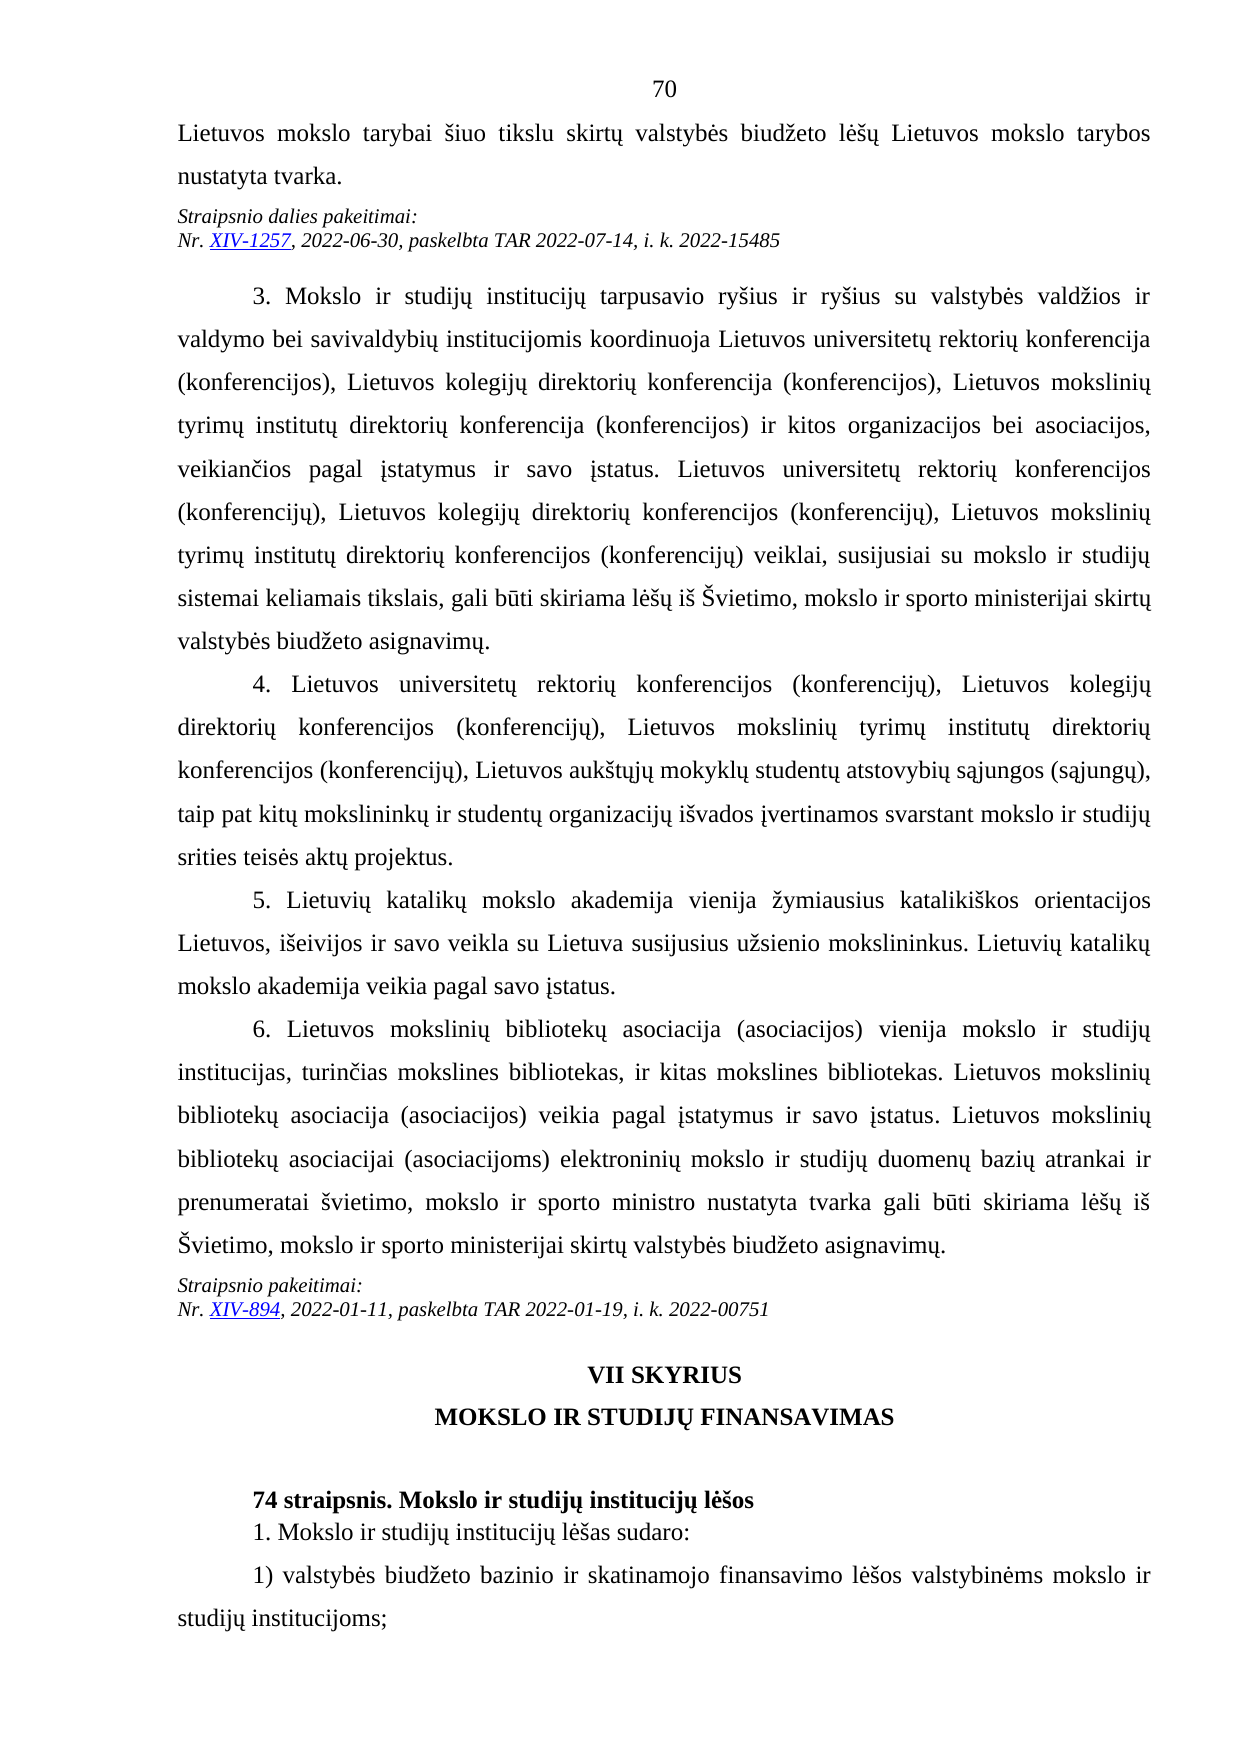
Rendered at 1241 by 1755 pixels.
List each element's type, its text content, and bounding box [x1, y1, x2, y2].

text 74 straipsnis. Mokslo ir studijų institucijų lėšos [177, 1475, 1152, 1517]
text 1) valstybės biudžeto bazinio ir skatinamojo finansavimo lėšos valstybinėms mokslo ir studijų institucijoms; [177, 1560, 1152, 1632]
text Straipsnio pakeitimai: [177, 1273, 1152, 1297]
text Straipsnio dalies pakeitimai: [177, 204, 1152, 228]
text Nr. XIV-894, 2022-01-11, paskelbta TAR 2022-01-19, i. k. 2022-00751 [177, 1297, 1152, 1321]
text Lietuvos mokslo tarybai šiuo tikslu skirtų valstybės biudžeto lėšų Lietuvos mokslo tarybos nustatyta tvarka. [177, 118, 1152, 190]
text MOKSLO IR STUDIJŲ FINANSAVIMAS [177, 1392, 1152, 1433]
text 5. Lietuvių katalikų mokslo akademija vienija žymiausius katalikiškos orientacijos Lietuvos, išeivijos ir savo veikla su Lietuva susijusius užsienio mokslininkus. Lietuvių katalikų mokslo akademija veikia pagal savo įstatus. [177, 885, 1152, 1000]
text 4. Lietuvos universitetų rektorių konferencijos (konferencijų), Lietuvos kolegijų direktorių konferencijos (konferencijų), Lietuvos mokslinių tyrimų institutų direktorių konferencijos (konferencijų), Lietuvos aukštųjų mokyklų studentų atstovybių sąjungos (sąjungų), taip pat kitų mokslininkų ir studentų organizacijų išvados įvertinamos svarstant mokslo ir studijų srities teisės aktų projektus. [177, 669, 1152, 871]
text VII SKYRIUS [177, 1350, 1152, 1392]
text 6. Lietuvos mokslinių bibliotekų asociacija (asociacijos) vienija mokslo ir studijų institucijas, turinčias mokslines bibliotekas, ir kitas mokslines bibliotekas. Lietuvos mokslinių bibliotekų asociacija (asociacijos) veikia pagal įstatymus ir savo įstatus. Lietuvos mokslinių bibliotekų asociacijai (asociacijoms) elektroninių mokslo ir studijų duomenų bazių atrankai ir prenumeratai švietimo, mokslo ir sporto ministro nustatyta tvarka gali būti skiriama lėšų iš Švietimo, mokslo ir sporto ministerijai skirtų valstybės biudžeto asignavimų. [177, 1014, 1152, 1259]
text 3. Mokslo ir studijų institucijų tarpusavio ryšius ir ryšius su valstybės valdžios ir valdymo bei savivaldybių institucijomis koordinuoja Lietuvos universitetų rektorių konferencija (konferencijos), Lietuvos kolegijų direktorių konferencija (konferencijos), Lietuvos mokslinių tyrimų institutų direktorių konferencija (konferencijos) ir kitos organizacijos bei asociacijos, veikiančios pagal įstatymus ir savo įstatus. Lietuvos universitetų rektorių konferencijos (konferencijų), Lietuvos kolegijų direktorių konferencijos (konferencijų), Lietuvos mokslinių tyrimų institutų direktorių konferencijos (konferencijų) veiklai, susijusiai su mokslo ir studijų sistemai keliamais tikslais, gali būti skiriama lėšų iš Švietimo, mokslo ir sporto ministerijai skirtų valstybės biudžeto asignavimų. [177, 281, 1152, 655]
text Nr. XIV-1257, 2022-06-30, paskelbta TAR 2022-07-14, i. k. 2022-15485 [177, 228, 1152, 252]
text 1. Mokslo ir studijų institucijų lėšas sudaro: [177, 1517, 1152, 1545]
